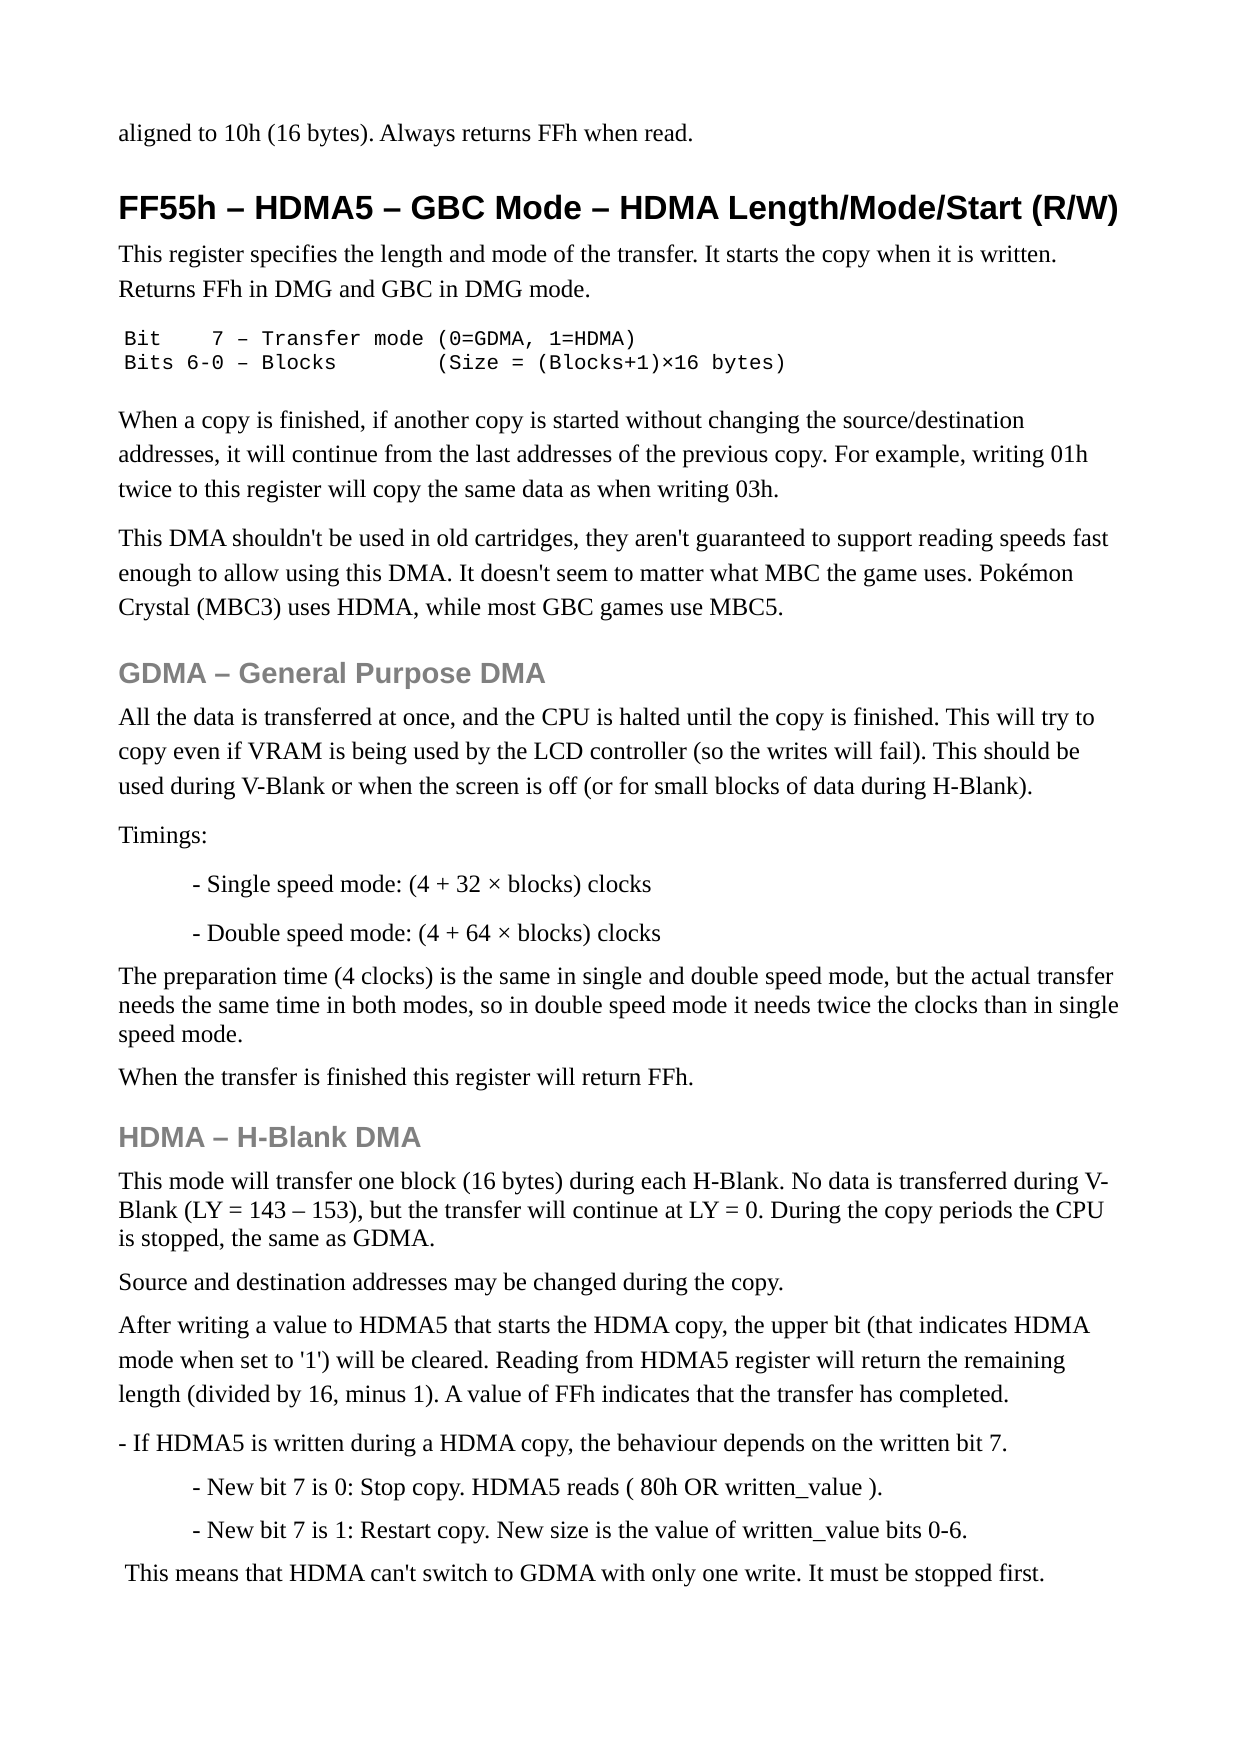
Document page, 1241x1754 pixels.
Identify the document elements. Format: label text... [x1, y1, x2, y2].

text Source and destination addresses may be changed during the copy. [118, 1267, 1122, 1296]
text - Double speed mode: (4 + 64 × blocks) clocks [118, 918, 1122, 947]
table_header Bit 7 – Transfer mode (0=GDMA, 1=HDMA) Bits 6-0 – Blocks (Size = (Blocks+1)×16 bytes) [118, 323, 1123, 405]
text aligned to 10h (16 bytes). Always returns FFh when read. [118, 118, 1122, 147]
subtitle FF55h – HDMA5 – GBC Mode – HDMA Length/Mode/Start (R/W) [118, 188, 1122, 227]
text - If HDMA5 is written during a HDMA copy, the behaviour depends on the written bit 7. [118, 1428, 1122, 1457]
text Timings: [118, 820, 1122, 848]
subtitle HDMA – H-Blank DMA [118, 1120, 1122, 1153]
text - New bit 7 is 1: Restart copy. New size is the value of written_value bits 0-6. [118, 1515, 1122, 1544]
text This means that HDMA can't switch to GDMA with only one write. It must be stopped first. [118, 1558, 1122, 1587]
text - Single speed mode: (4 + 32 × blocks) clocks [118, 869, 1122, 898]
text This mode will transfer one block (16 bytes) during each H-Blank. No data is transferred during V-Blank (LY = 143 – 153), but the transfer will continue at LY = 0. During the copy periods the CPU is stopped, the same as GDMA. [118, 1166, 1122, 1252]
subtitle GDMA – General Purpose DMA [118, 656, 1122, 689]
text All the data is transferred at once, and the CPU is halted until the copy is finished. This will try to copy even if VRAM is being used by the LCD controller (so the writes will fail). This should be used during V-Blank or when the screen is off (or for small blocks of data during H-Blank). [118, 702, 1122, 799]
text This DMA shouldn't be used in old cartridges, they aren't guaranteed to support reading speeds fast enough to allow using this DMA. It doesn't seem to matter what MBC the game uses. Pokémon Crystal (MBC3) uses HDMA, while most GBC games use MBC5. [118, 523, 1122, 621]
text When the transfer is finished this register will return FFh. [118, 1062, 1122, 1091]
text - New bit 7 is 0: Stop copy. HDMA5 reads ( 80h OR written_value ). [118, 1472, 1122, 1500]
text After writing a value to HDMA5 that starts the HDMA copy, the upper bit (that indicates HDMA mode when set to '1') will be cleared. Reading from HDMA5 register will return the remaining length (divided by 16, minus 1). A value of FFh indicates that the transfer has completed. [118, 1310, 1122, 1408]
text When a copy is finished, if another copy is started without changing the source/destination addresses, it will continue from the last addresses of the previous copy. For example, writing 01h twice to this register will copy the same data as when writing 03h. [118, 405, 1122, 503]
text The preparation time (4 clocks) is the same in single and double speed mode, but the actual transfer needs the same time in both modes, so in double speed mode it needs twice the clocks than in single speed mode. [118, 961, 1122, 1047]
text This register specifies the length and mode of the transfer. It starts the copy when it is written. Returns FFh in DMG and GBC in DMG mode. [118, 239, 1122, 302]
